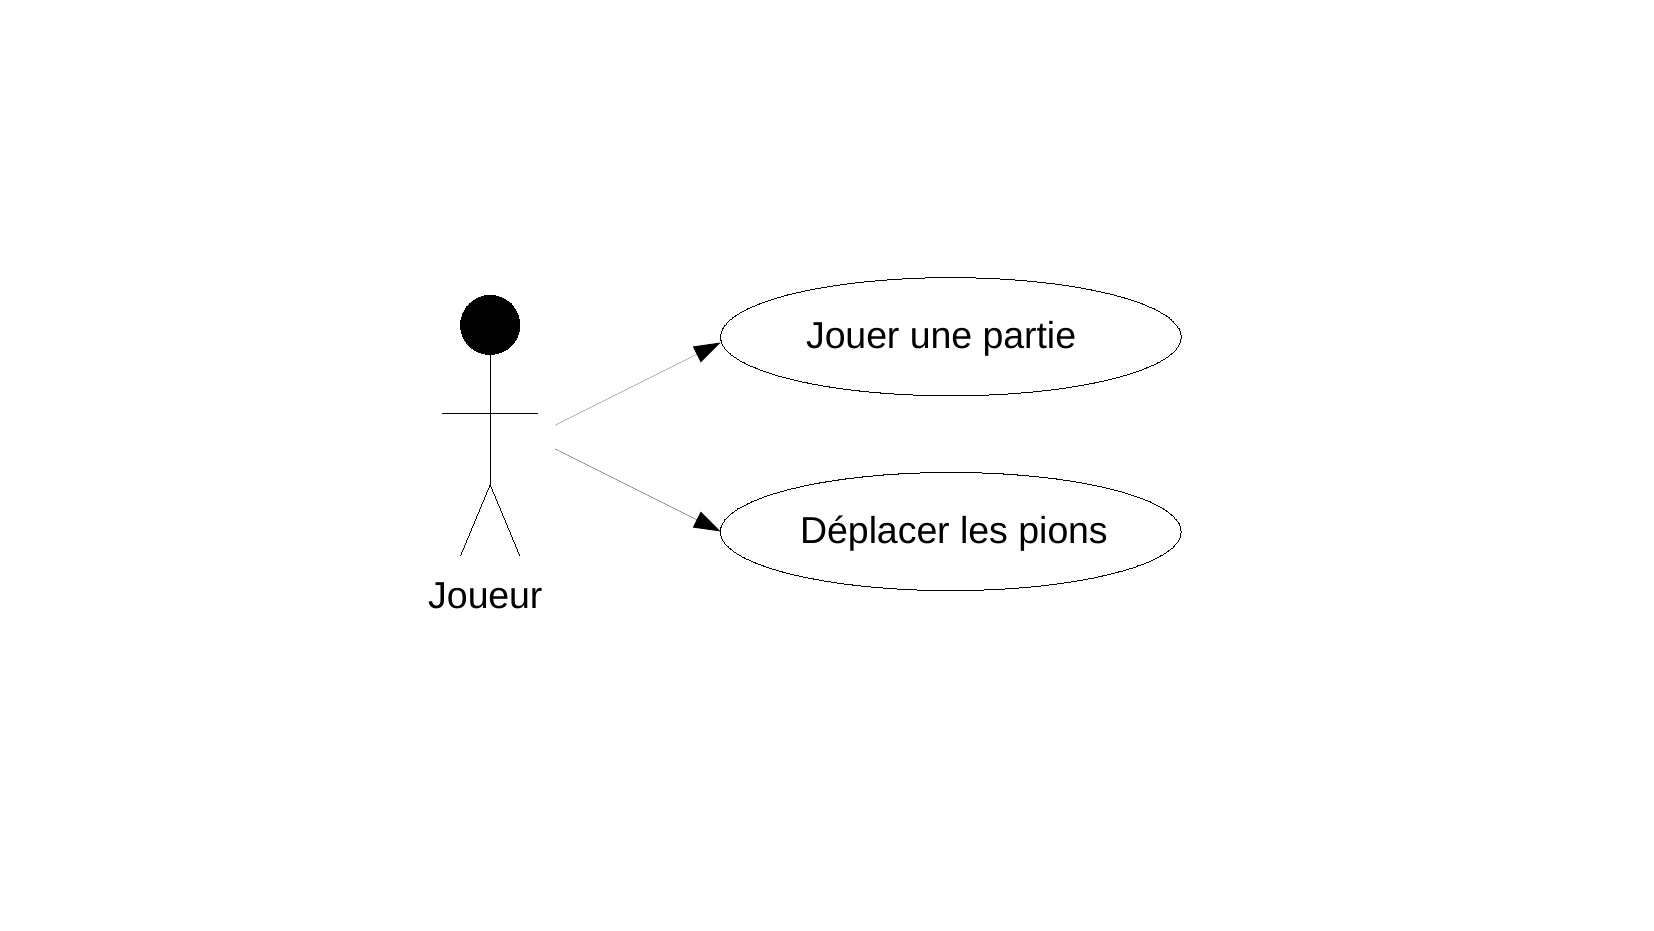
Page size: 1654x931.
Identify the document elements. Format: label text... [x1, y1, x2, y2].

text_box [460, 295, 520, 355]
text_box Joueur [413, 566, 567, 624]
text_box Déplacer les pions [785, 501, 1128, 562]
text_box Jouer une partie [791, 307, 1123, 367]
